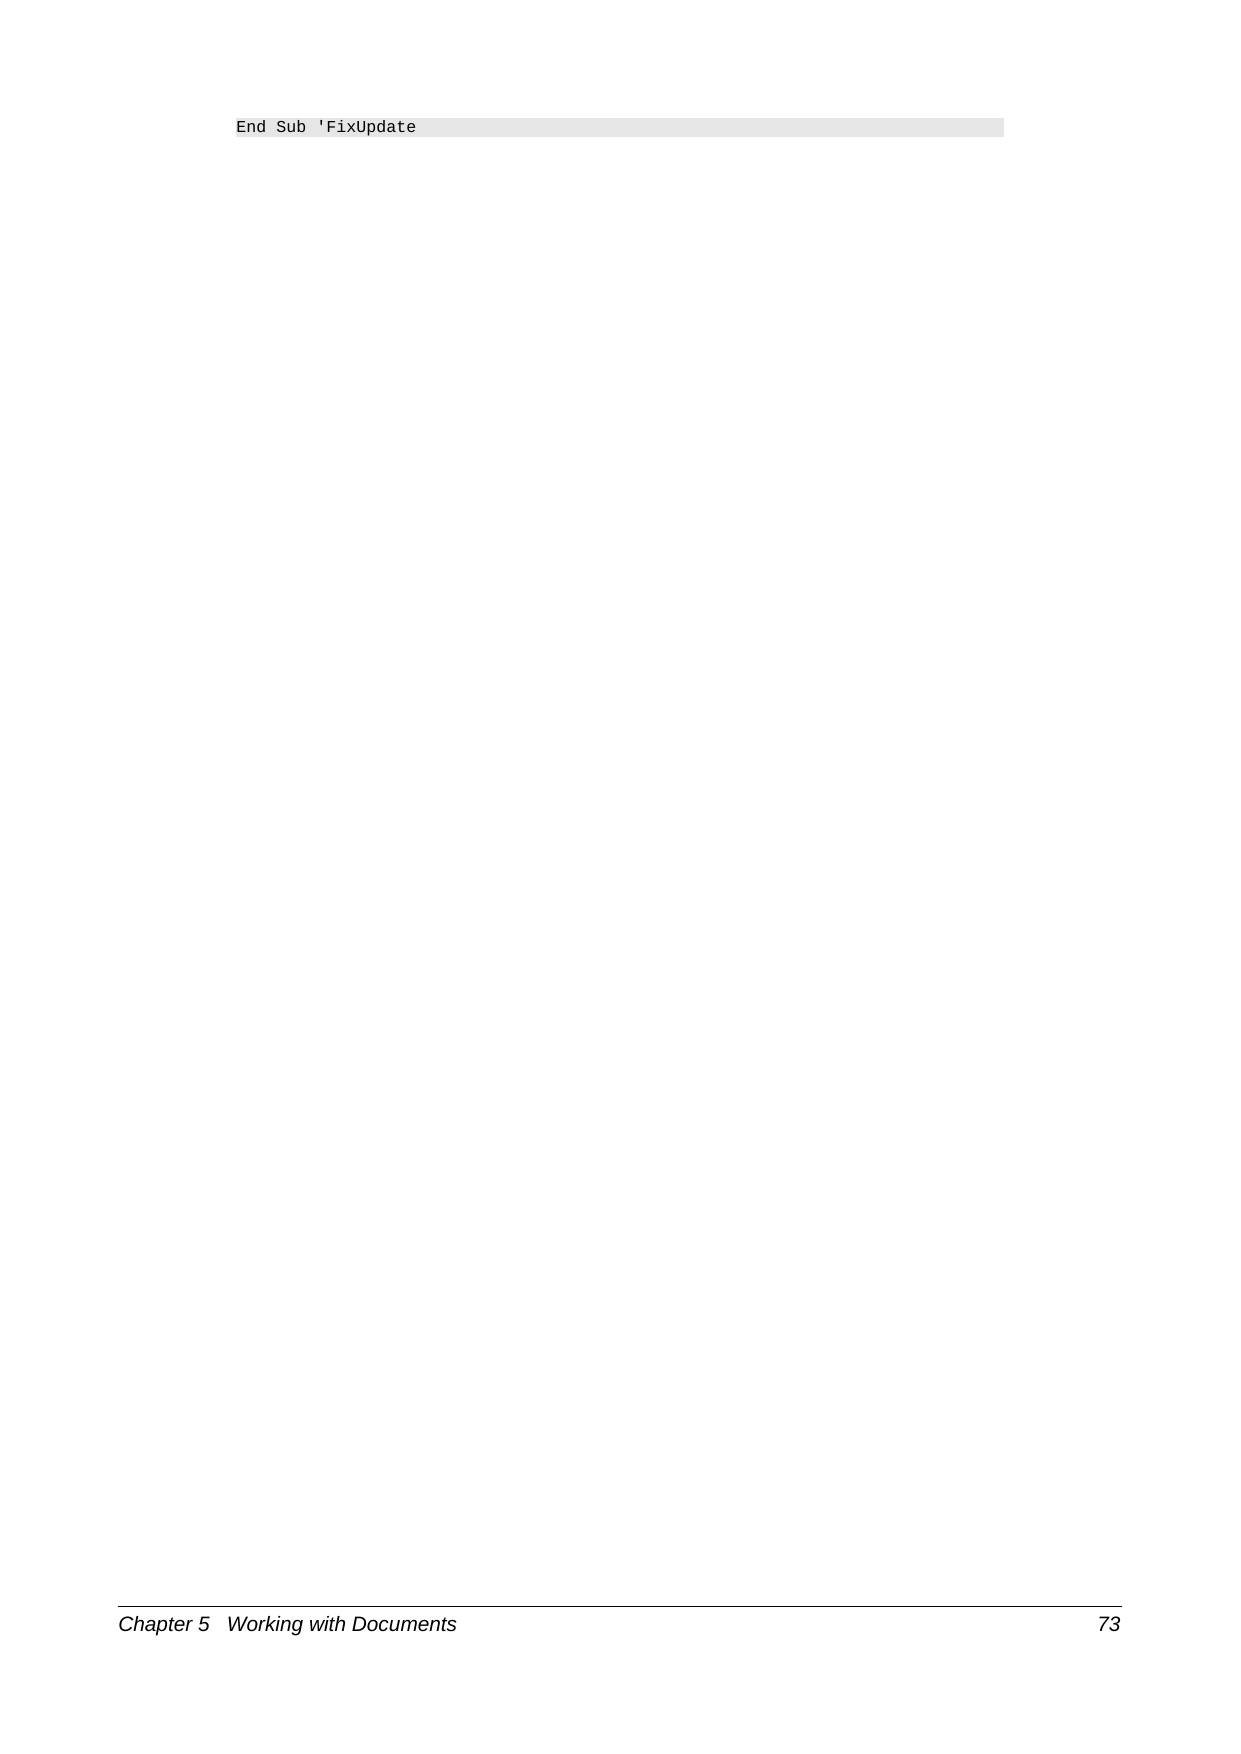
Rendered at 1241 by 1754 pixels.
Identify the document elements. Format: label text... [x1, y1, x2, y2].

text End Sub 'FixUpdate [236, 118, 1004, 137]
